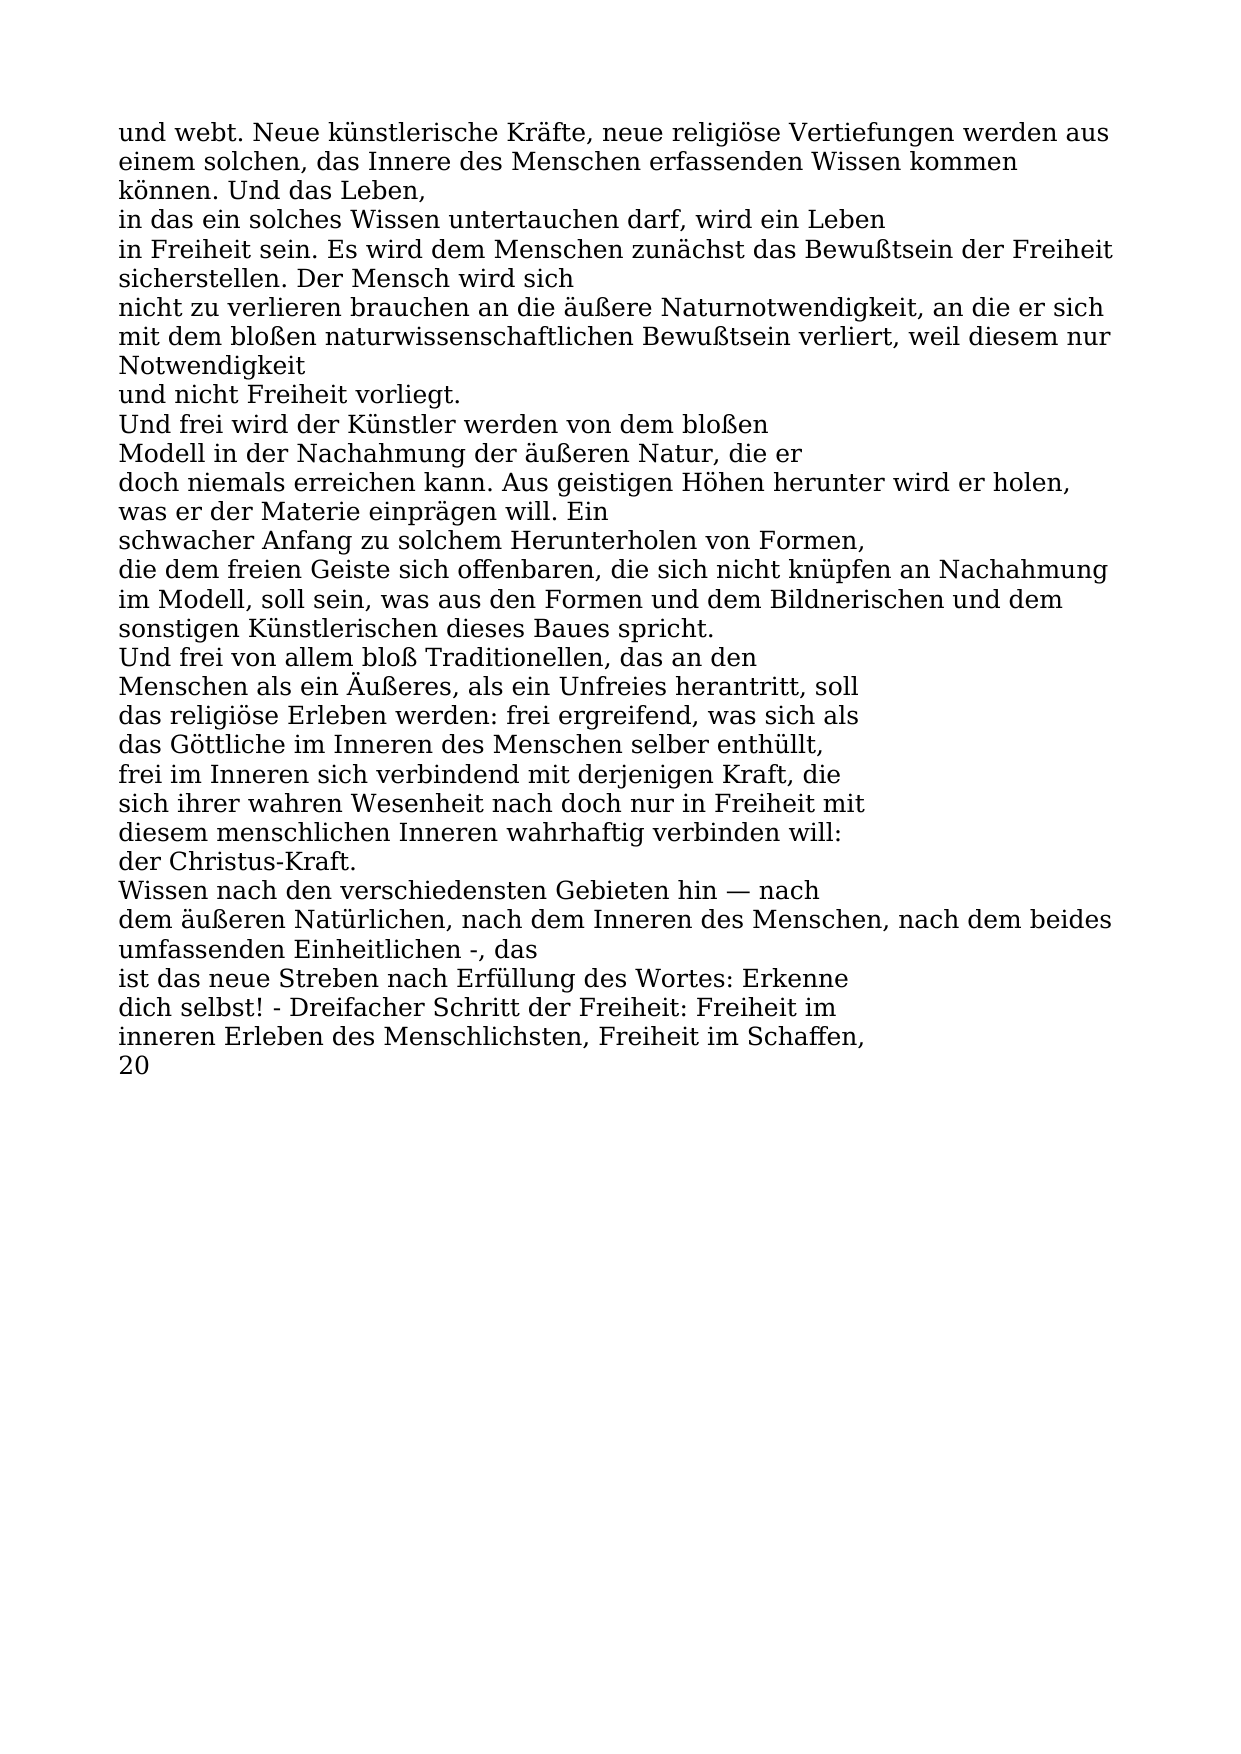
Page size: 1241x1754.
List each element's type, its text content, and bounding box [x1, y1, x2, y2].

text das religiöse Erleben werden: frei ergreifend, was sich als [118, 701, 1122, 731]
text ist das neue Streben nach Erfüllung des Wortes: Erkenne [118, 964, 1122, 993]
text und webt. Neue künstlerische Kräfte, neue religiöse Vertiefungen werden aus einem solchen, das Innere des Menschen erfassenden Wissen kommen können. Und das Leben, [118, 118, 1122, 206]
text das Göttliche im Inneren des Menschen selber enthüllt, [118, 731, 1122, 760]
text Wissen nach den verschiedensten Gebieten hin — nach [118, 876, 1122, 906]
text schwacher Anfang zu solchem Herunterholen von Formen, [118, 526, 1122, 556]
text der Christus-Kraft. [118, 847, 1122, 876]
text Modell in der Nachahmung der äußeren Natur, die er [118, 439, 1122, 468]
text Menschen als ein Äußeres, als ein Unfreies herantritt, soll [118, 672, 1122, 701]
text die dem freien Geiste sich offenbaren, die sich nicht knüpfen an Nachahmung im Modell, soll sein, was aus den Formen und dem Bildnerischen und dem sonstigen Künstlerischen dieses Baues spricht. [118, 556, 1122, 643]
text doch niemals erreichen kann. Aus geistigen Höhen herunter wird er holen, was er der Materie einprägen will. Ein [118, 468, 1122, 526]
text sich ihrer wahren Wesenheit nach doch nur in Freiheit mit [118, 789, 1122, 818]
text Und frei wird der Künstler werden von dem bloßen [118, 410, 1122, 439]
text dem äußeren Natürlichen, nach dem Inneren des Menschen, nach dem beides umfassenden Einheitlichen -, das [118, 906, 1122, 964]
text diesem menschlichen Inneren wahrhaftig verbinden will: [118, 818, 1122, 847]
text in Freiheit sein. Es wird dem Menschen zunächst das Bewußtsein der Freiheit sicherstellen. Der Mensch wird sich [118, 235, 1122, 293]
text frei im Inneren sich verbindend mit derjenigen Kraft, die [118, 760, 1122, 789]
text 20 [118, 1051, 1122, 1081]
text Und frei von allem bloß Traditionellen, das an den [118, 643, 1122, 672]
text dich selbst! - Dreifacher Schritt der Freiheit: Freiheit im [118, 993, 1122, 1022]
text und nicht Freiheit vorliegt. [118, 381, 1122, 410]
text nicht zu verlieren brauchen an die äußere Naturnotwendigkeit, an die er sich mit dem bloßen naturwissenschaftlichen Bewußtsein verliert, weil diesem nur Notwendigkeit [118, 293, 1122, 381]
text in das ein solches Wissen untertauchen darf, wird ein Leben [118, 206, 1122, 235]
text inneren Erleben des Menschlichsten, Freiheit im Schaffen, [118, 1022, 1122, 1051]
